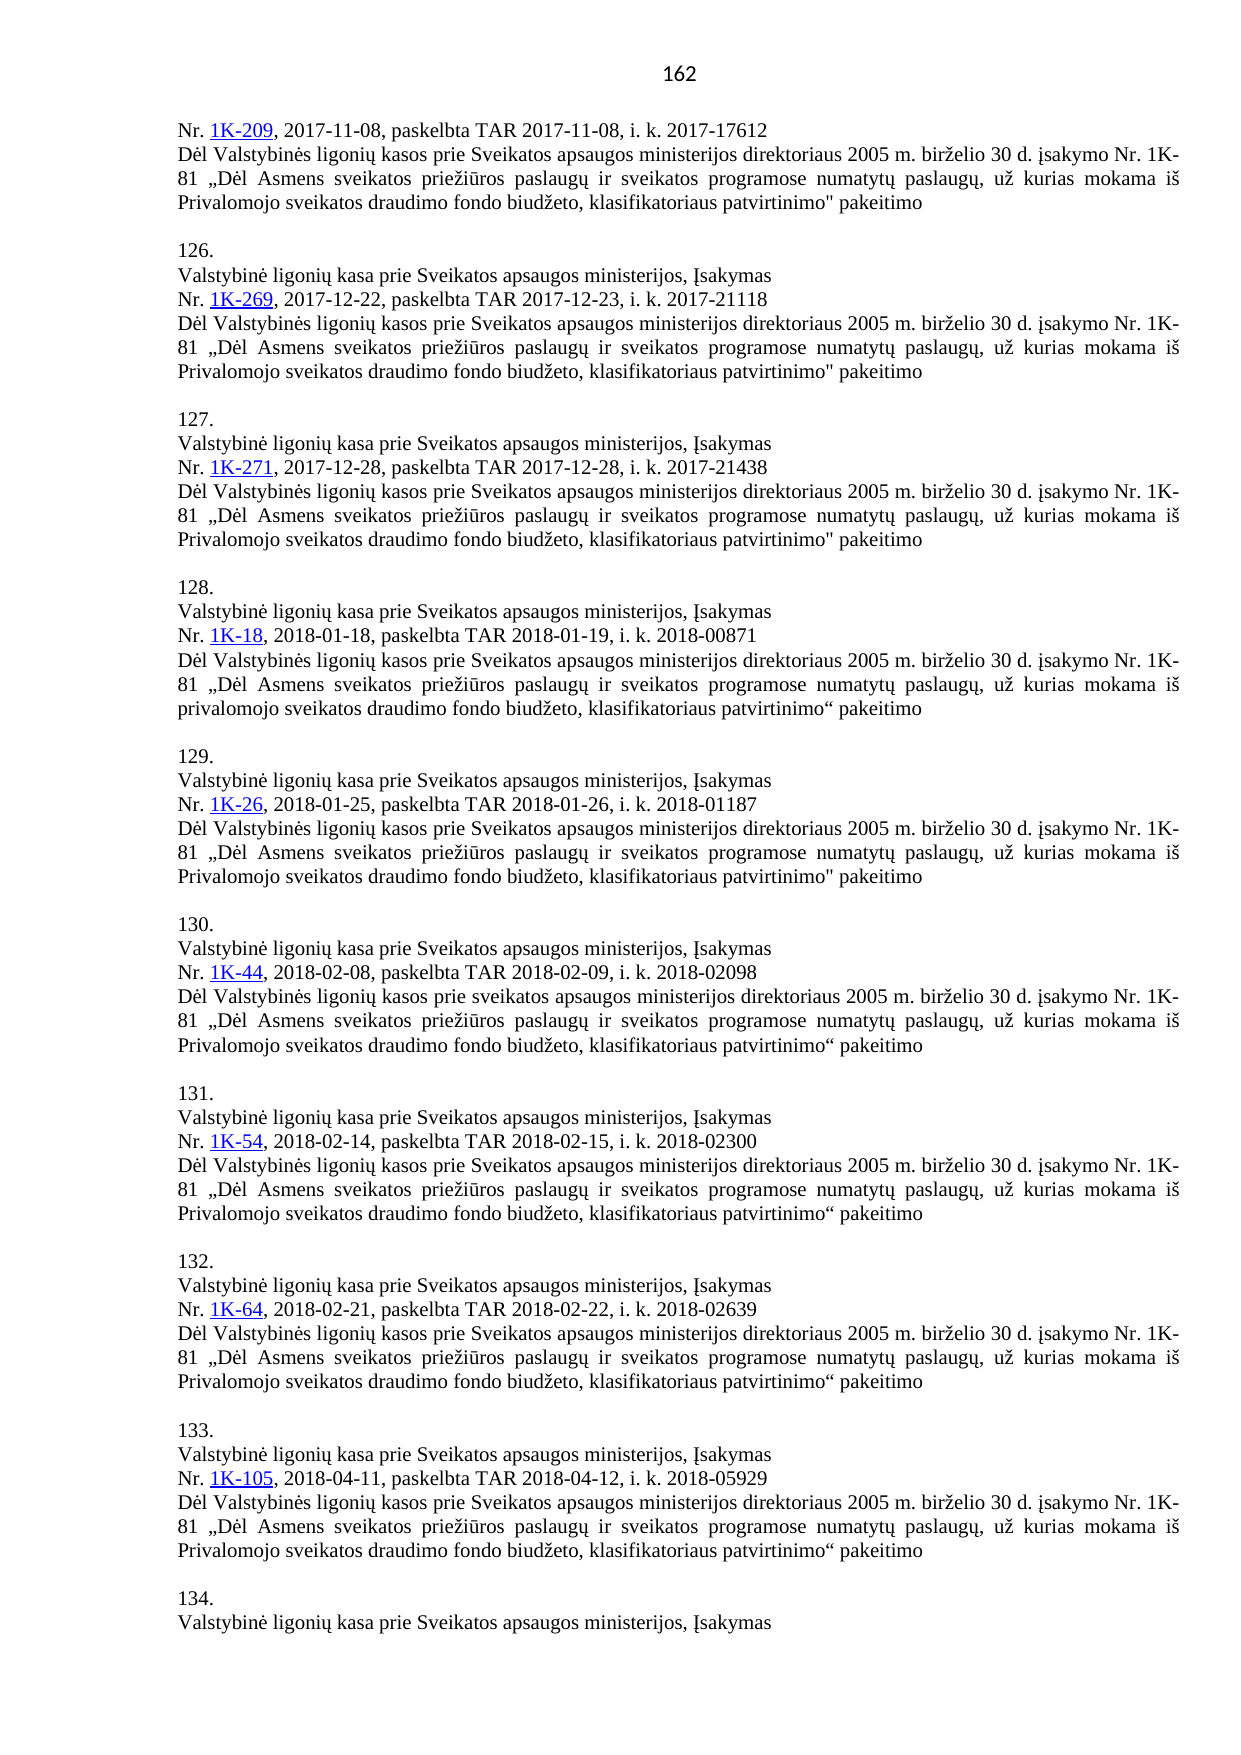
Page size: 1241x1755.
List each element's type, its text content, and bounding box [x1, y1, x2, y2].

text 131. [177, 1081, 1181, 1105]
text Valstybinė ligonių kasa prie Sveikatos apsaugos ministerijos, Įsakymas [177, 1442, 1181, 1466]
text Dėl Valstybinės ligonių kasos prie Sveikatos apsaugos ministerijos direktoriaus 2005 m. birželio 30 d. įsakymo Nr. 1K-81 „Dėl Asmens sveikatos priežiūros paslaugų ir sveikatos programose numatytų paslaugų, už kurias mokama iš privalomojo sveikatos draudimo fondo biudžeto, klasifikatoriaus patvirtinimo“ pakeitimo [177, 647, 1181, 720]
text Dėl Valstybinės ligonių kasos prie Sveikatos apsaugos ministerijos direktoriaus 2005 m. birželio 30 d. įsakymo Nr. 1K-81 „Dėl Asmens sveikatos priežiūros paslaugų ir sveikatos programose numatytų paslaugų, už kurias mokama iš Privalomojo sveikatos draudimo fondo biudžeto, klasifikatoriaus patvirtinimo“ pakeitimo [177, 1490, 1181, 1562]
text 133. [177, 1417, 1181, 1442]
text Valstybinė ligonių kasa prie Sveikatos apsaugos ministerijos, Įsakymas [177, 1105, 1181, 1129]
text Dėl Valstybinės ligonių kasos prie Sveikatos apsaugos ministerijos direktoriaus 2005 m. birželio 30 d. įsakymo Nr. 1K-81 „Dėl Asmens sveikatos priežiūros paslaugų ir sveikatos programose numatytų paslaugų, už kurias mokama iš Privalomojo sveikatos draudimo fondo biudžeto, klasifikatoriaus patvirtinimo“ pakeitimo [177, 1321, 1181, 1393]
text 126. [177, 238, 1181, 262]
text Dėl Valstybinės ligonių kasos prie Sveikatos apsaugos ministerijos direktoriaus 2005 m. birželio 30 d. įsakymo Nr. 1K-81 „Dėl Asmens sveikatos priežiūros paslaugų ir sveikatos programose numatytų paslaugų, už kurias mokama iš Privalomojo sveikatos draudimo fondo biudžeto, klasifikatoriaus patvirtinimo" pakeitimo [177, 142, 1181, 214]
text 132. [177, 1249, 1181, 1273]
text Nr. 1K-105, 2018-04-11, paskelbta TAR 2018-04-12, i. k. 2018-05929 [177, 1466, 1181, 1490]
text 134. [177, 1586, 1181, 1610]
text 128. [177, 575, 1181, 599]
text Nr. 1K-269, 2017-12-22, paskelbta TAR 2017-12-23, i. k. 2017-21118 [177, 287, 1181, 311]
text Dėl Valstybinės ligonių kasos prie Sveikatos apsaugos ministerijos direktoriaus 2005 m. birželio 30 d. įsakymo Nr. 1K-81 „Dėl Asmens sveikatos priežiūros paslaugų ir sveikatos programose numatytų paslaugų, už kurias mokama iš Privalomojo sveikatos draudimo fondo biudžeto, klasifikatoriaus patvirtinimo“ pakeitimo [177, 1153, 1181, 1225]
text 127. [177, 407, 1181, 431]
text Valstybinė ligonių kasa prie Sveikatos apsaugos ministerijos, Įsakymas [177, 768, 1181, 792]
text Nr. 1K-18, 2018-01-18, paskelbta TAR 2018-01-19, i. k. 2018-00871 [177, 623, 1181, 647]
text Nr. 1K-64, 2018-02-21, paskelbta TAR 2018-02-22, i. k. 2018-02639 [177, 1297, 1181, 1321]
text Dėl Valstybinės ligonių kasos prie Sveikatos apsaugos ministerijos direktoriaus 2005 m. birželio 30 d. įsakymo Nr. 1K-81 „Dėl Asmens sveikatos priežiūros paslaugų ir sveikatos programose numatytų paslaugų, už kurias mokama iš Privalomojo sveikatos draudimo fondo biudžeto, klasifikatoriaus patvirtinimo" pakeitimo [177, 816, 1181, 888]
text 129. [177, 744, 1181, 768]
text Valstybinė ligonių kasa prie Sveikatos apsaugos ministerijos, Įsakymas [177, 1273, 1181, 1297]
text Nr. 1K-54, 2018-02-14, paskelbta TAR 2018-02-15, i. k. 2018-02300 [177, 1129, 1181, 1153]
text Nr. 1K-44, 2018-02-08, paskelbta TAR 2018-02-09, i. k. 2018-02098 [177, 960, 1181, 984]
text Nr. 1K-271, 2017-12-28, paskelbta TAR 2017-12-28, i. k. 2017-21438 [177, 455, 1181, 479]
text Nr. 1K-26, 2018-01-25, paskelbta TAR 2018-01-26, i. k. 2018-01187 [177, 792, 1181, 816]
text Valstybinė ligonių kasa prie Sveikatos apsaugos ministerijos, Įsakymas [177, 1610, 1181, 1634]
text Dėl Valstybinės ligonių kasos prie sveikatos apsaugos ministerijos direktoriaus 2005 m. birželio 30 d. įsakymo Nr. 1K-81 „Dėl Asmens sveikatos priežiūros paslaugų ir sveikatos programose numatytų paslaugų, už kurias mokama iš Privalomojo sveikatos draudimo fondo biudžeto, klasifikatoriaus patvirtinimo“ pakeitimo [177, 984, 1181, 1057]
text Valstybinė ligonių kasa prie Sveikatos apsaugos ministerijos, Įsakymas [177, 599, 1181, 623]
text Dėl Valstybinės ligonių kasos prie Sveikatos apsaugos ministerijos direktoriaus 2005 m. birželio 30 d. įsakymo Nr. 1K-81 „Dėl Asmens sveikatos priežiūros paslaugų ir sveikatos programose numatytų paslaugų, už kurias mokama iš Privalomojo sveikatos draudimo fondo biudžeto, klasifikatoriaus patvirtinimo" pakeitimo [177, 479, 1181, 551]
text Valstybinė ligonių kasa prie Sveikatos apsaugos ministerijos, Įsakymas [177, 431, 1181, 455]
text Valstybinė ligonių kasa prie Sveikatos apsaugos ministerijos, Įsakymas [177, 262, 1181, 287]
text Dėl Valstybinės ligonių kasos prie Sveikatos apsaugos ministerijos direktoriaus 2005 m. birželio 30 d. įsakymo Nr. 1K-81 „Dėl Asmens sveikatos priežiūros paslaugų ir sveikatos programose numatytų paslaugų, už kurias mokama iš Privalomojo sveikatos draudimo fondo biudžeto, klasifikatoriaus patvirtinimo" pakeitimo [177, 311, 1181, 383]
text Nr. 1K-209, 2017-11-08, paskelbta TAR 2017-11-08, i. k. 2017-17612 [177, 118, 1181, 142]
text 130. [177, 912, 1181, 936]
text Valstybinė ligonių kasa prie Sveikatos apsaugos ministerijos, Įsakymas [177, 936, 1181, 960]
